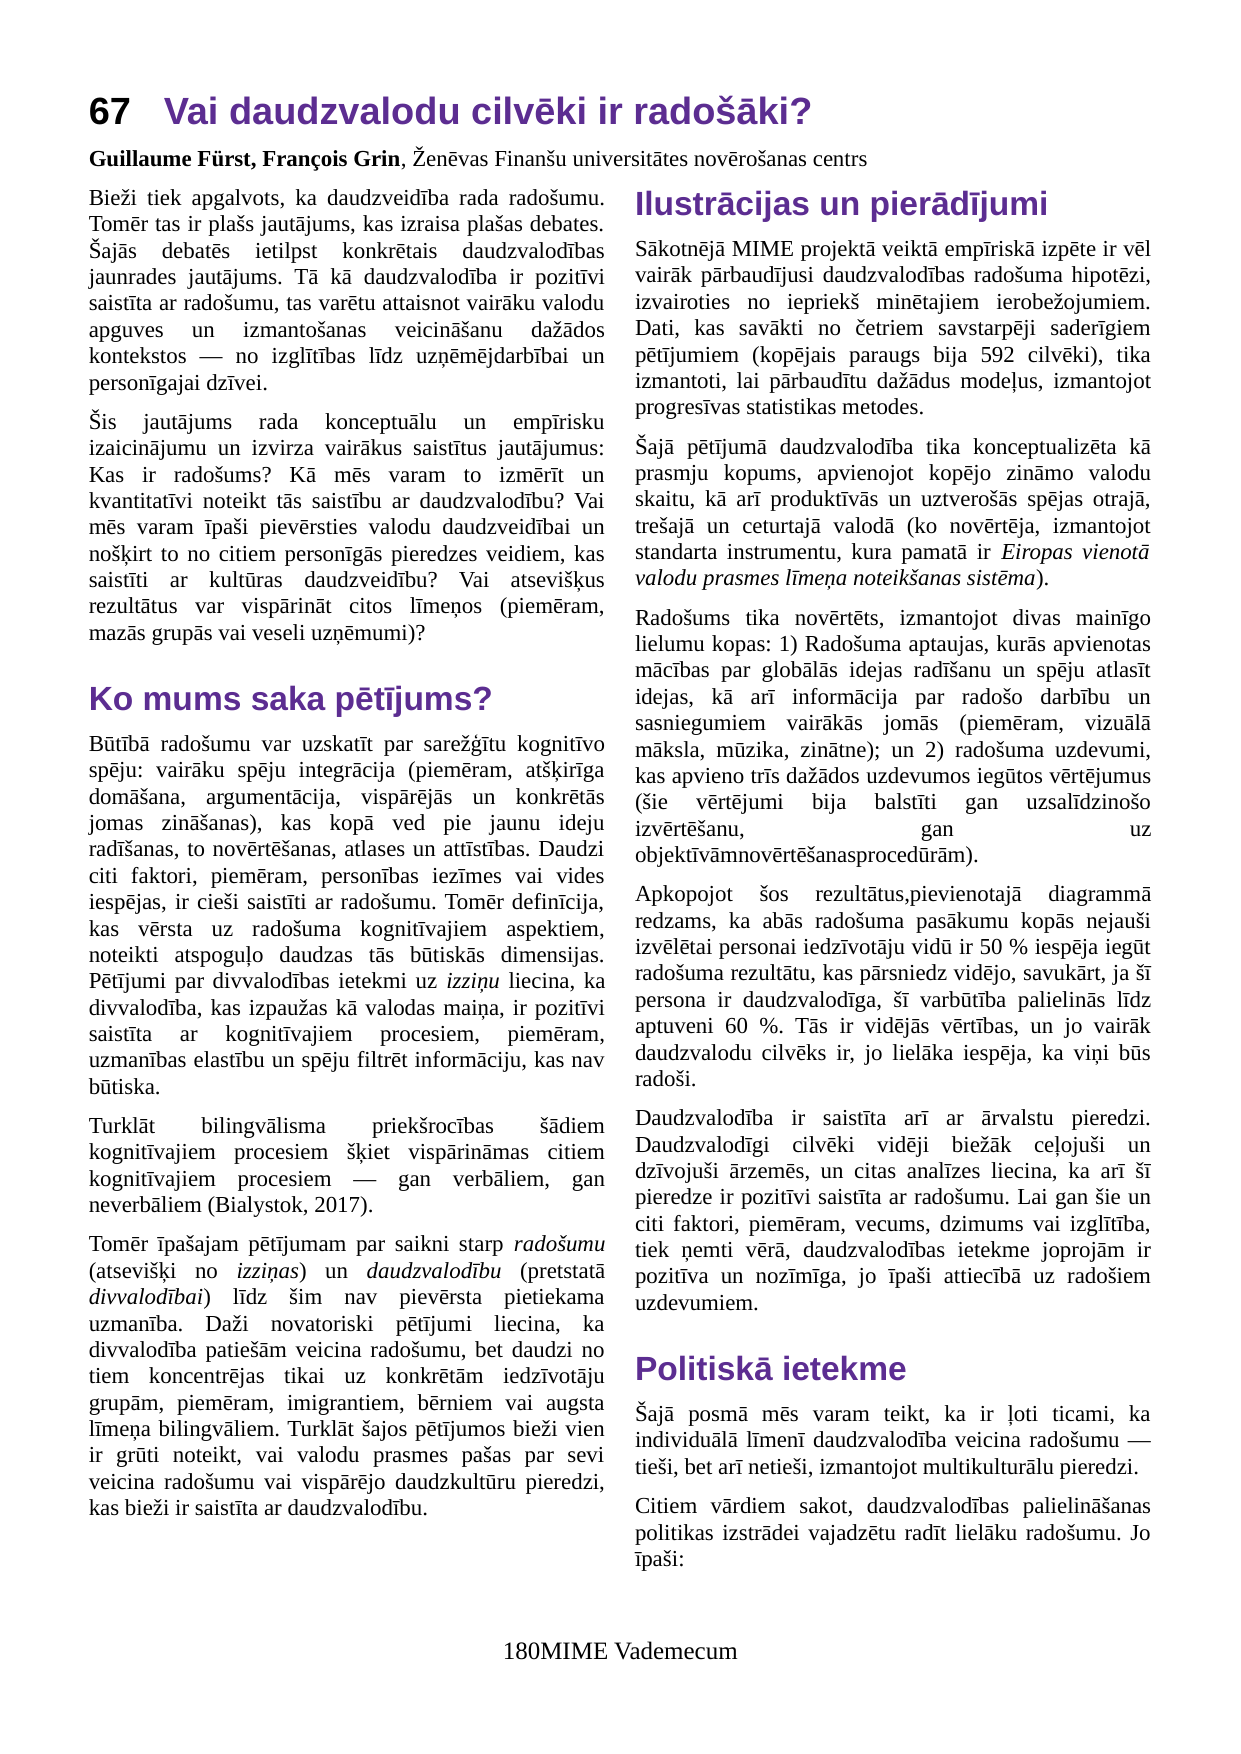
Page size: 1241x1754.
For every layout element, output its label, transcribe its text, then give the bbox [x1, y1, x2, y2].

text Šis jautājums rada konceptuālu un empīrisku izaicinājumu un izvirza vairākus saistītus jautājumus: Kas ir radošums? Kā mēs varam to izmērīt un kvantitatīvi noteikt tās saistību ar daudzvalodību? Vai mēs varam īpaši pievērsties valodu daudzveidībai un nošķirt to no citiem personīgās pieredzes veidiem, kas saistīti ar kultūras daudzveidību? Vai atsevišķus rezultātus var vispārināt citos līmeņos (piemēram, mazās grupās vai veseli uzņēmumi)? [88, 408, 605, 645]
text Guillaume Fürst, François Grin, Ženēvas Finanšu universitātes novērošanas centrs [88, 145, 1152, 171]
subtitle Ilustrācijas un pierādījumi [635, 184, 1152, 223]
text Apkopojot šos rezultātus,pievienotajā diagrammā redzams, ka abās radošuma pasākumu kopās nejauši izvēlētai personai iedzīvotāju vidū ir 50 % iespēja iegūt radošuma rezultātu, kas pārsniedz vidējo, savukārt, ja šī persona ir daudzvalodīga, šī varbūtība palielinās līdz aptuveni 60 %. Tās ir vidējās vērtības, un jo vairāk daudzvalodu cilvēks ir, jo lielāka iespēja, ka viņi būs radoši. [635, 880, 1152, 1091]
text Sākotnējā MIME projektā veiktā empīriskā izpēte ir vēl vairāk pārbaudījusi daudzvalodības radošuma hipotēzi, izvairoties no iepriekš minētajiem ierobežojumiem. Dati, kas savākti no četriem savstarpēji saderīgiem pētījumiem (kopējais paraugs bija 592 cilvēki), tika izmantoti, lai pārbaudītu dažādus modeļus, izmantojot progresīvas statistikas metodes. [635, 235, 1152, 420]
text Turklāt bilingvālisma priekšrocības šādiem kognitīvajiem procesiem šķiet vispārināmas citiem kognitīvajiem procesiem — gan verbāliem, gan neverbāliem (Bialystok, 2017). [88, 1112, 605, 1217]
text Šajā pētījumā daudzvalodība tika konceptualizēta kā prasmju kopums, apvienojot kopējo zināmo valodu skaitu, kā arī produktīvās un uztverošās spējas otrajā, trešajā un ceturtajā valodā (ko novērtēja, izmantojot standarta instrumentu, kura pamatā ir Eiropas vienotā valodu prasmes līmeņa noteikšanas sistēma). [635, 433, 1152, 591]
text Būtībā radošumu var uzskatīt par sarežģītu kognitīvo spēju: vairāku spēju integrācija (piemēram, atšķirīga domāšana, argumentācija, vispārējās un konkrētās jomas zināšanas), kas kopā ved pie jaunu ideju radīšanas, to novērtēšanas, atlases un attīstības. Daudzi citi faktori, piemēram, personības iezīmes vai vides iespējas, ir cieši saistīti ar radošumu. Tomēr definīcija, kas vērsta uz radošuma kognitīvajiem aspektiem, noteikti atspoguļo daudzas tās būtiskās dimensijas. Pētījumi par divvalodības ietekmi uz izziņu liecina, ka divvalodība, kas izpaužas kā valodas maiņa, ir pozitīvi saistīta ar kognitīvajiem procesiem, piemēram, uzmanības elastību un spēju filtrēt informāciju, kas nav būtiska. [88, 730, 605, 1099]
text Radošums tika novērtēts, izmantojot divas mainīgo lielumu kopas: 1) Radošuma aptaujas, kurās apvienotas mācības par globālās idejas radīšanu un spēju atlasīt idejas, kā arī informācija par radošo darbību un sasniegumiem vairākās jomās (piemēram, vizuālā māksla, mūzika, zinātne); un 2) radošuma uzdevumi, kas apvieno trīs dažādos uzdevumos iegūtos vērtējumus (šie vērtējumi bija balstīti gan uzsalīdzinošo izvērtēšanu, gan uz objektīvāmnovērtēšanasprocedūrām). [635, 604, 1152, 867]
subtitle Vai daudzvalodu cilvēki ir radošāki? [88, 88, 1152, 132]
subtitle Politiskā ietekme [635, 1349, 1152, 1388]
subtitle Ko mums saka pētījums? [88, 679, 605, 718]
text Tomēr īpašajam pētījumam par saikni starp radošumu (atsevišķi no izziņas) un daudzvalodību (pretstatā divvalodībai) līdz šim nav pievērsta pietiekama uzmanība. Daži novatoriski pētījumi liecina, ka divvalodība patiešām veicina radošumu, bet daudzi no tiem koncentrējas tikai uz konkrētām iedzīvotāju grupām, piemēram, imigrantiem, bērniem vai augsta līmeņa bilingvāliem. Turklāt šajos pētījumos bieži vien ir grūti noteikt, vai valodu prasmes pašas par sevi veicina radošumu vai vispārējo daudzkultūru pieredzi, kas bieži ir saistīta ar daudzvalodību. [88, 1231, 605, 1520]
text Šajā posmā mēs varam teikt, ka ir ļoti ticami, ka individuālā līmenī daudzvalodība veicina radošumu — tieši, bet arī netieši, izmantojot multikulturālu pieredzi. [635, 1400, 1152, 1479]
text Citiem vārdiem sakot, daudzvalodības palielināšanas politikas izstrādei vajadzētu radīt lielāku radošumu. Jo īpaši: [635, 1492, 1152, 1571]
text Daudzvalodība ir saistīta arī ar ārvalstu pieredzi. Daudzvalodīgi cilvēki vidēji biežāk ceļojuši un dzīvojuši ārzemēs, un citas analīzes liecina, ka arī šī pieredze ir pozitīvi saistīta ar radošumu. Lai gan šie un citi faktori, piemēram, vecums, dzimums vai izglītība, tiek ņemti vērā, daudzvalodības ietekme joprojām ir pozitīva un nozīmīga, jo īpaši attiecībā uz radošiem uzdevumiem. [635, 1104, 1152, 1315]
text Bieži tiek apgalvots, ka daudzveidība rada radošumu. Tomēr tas ir plašs jautājums, kas izraisa plašas debates. Šajās debatēs ietilpst konkrētais daudzvalodības jaunrades jautājums. Tā kā daudzvalodība ir pozitīvi saistīta ar radošumu, tas varētu attaisnot vairāku valodu apguves un izmantošanas veicināšanu dažādos kontekstos — no izglītības līdz uzņēmējdarbībai un personīgajai dzīvei. [88, 184, 605, 395]
